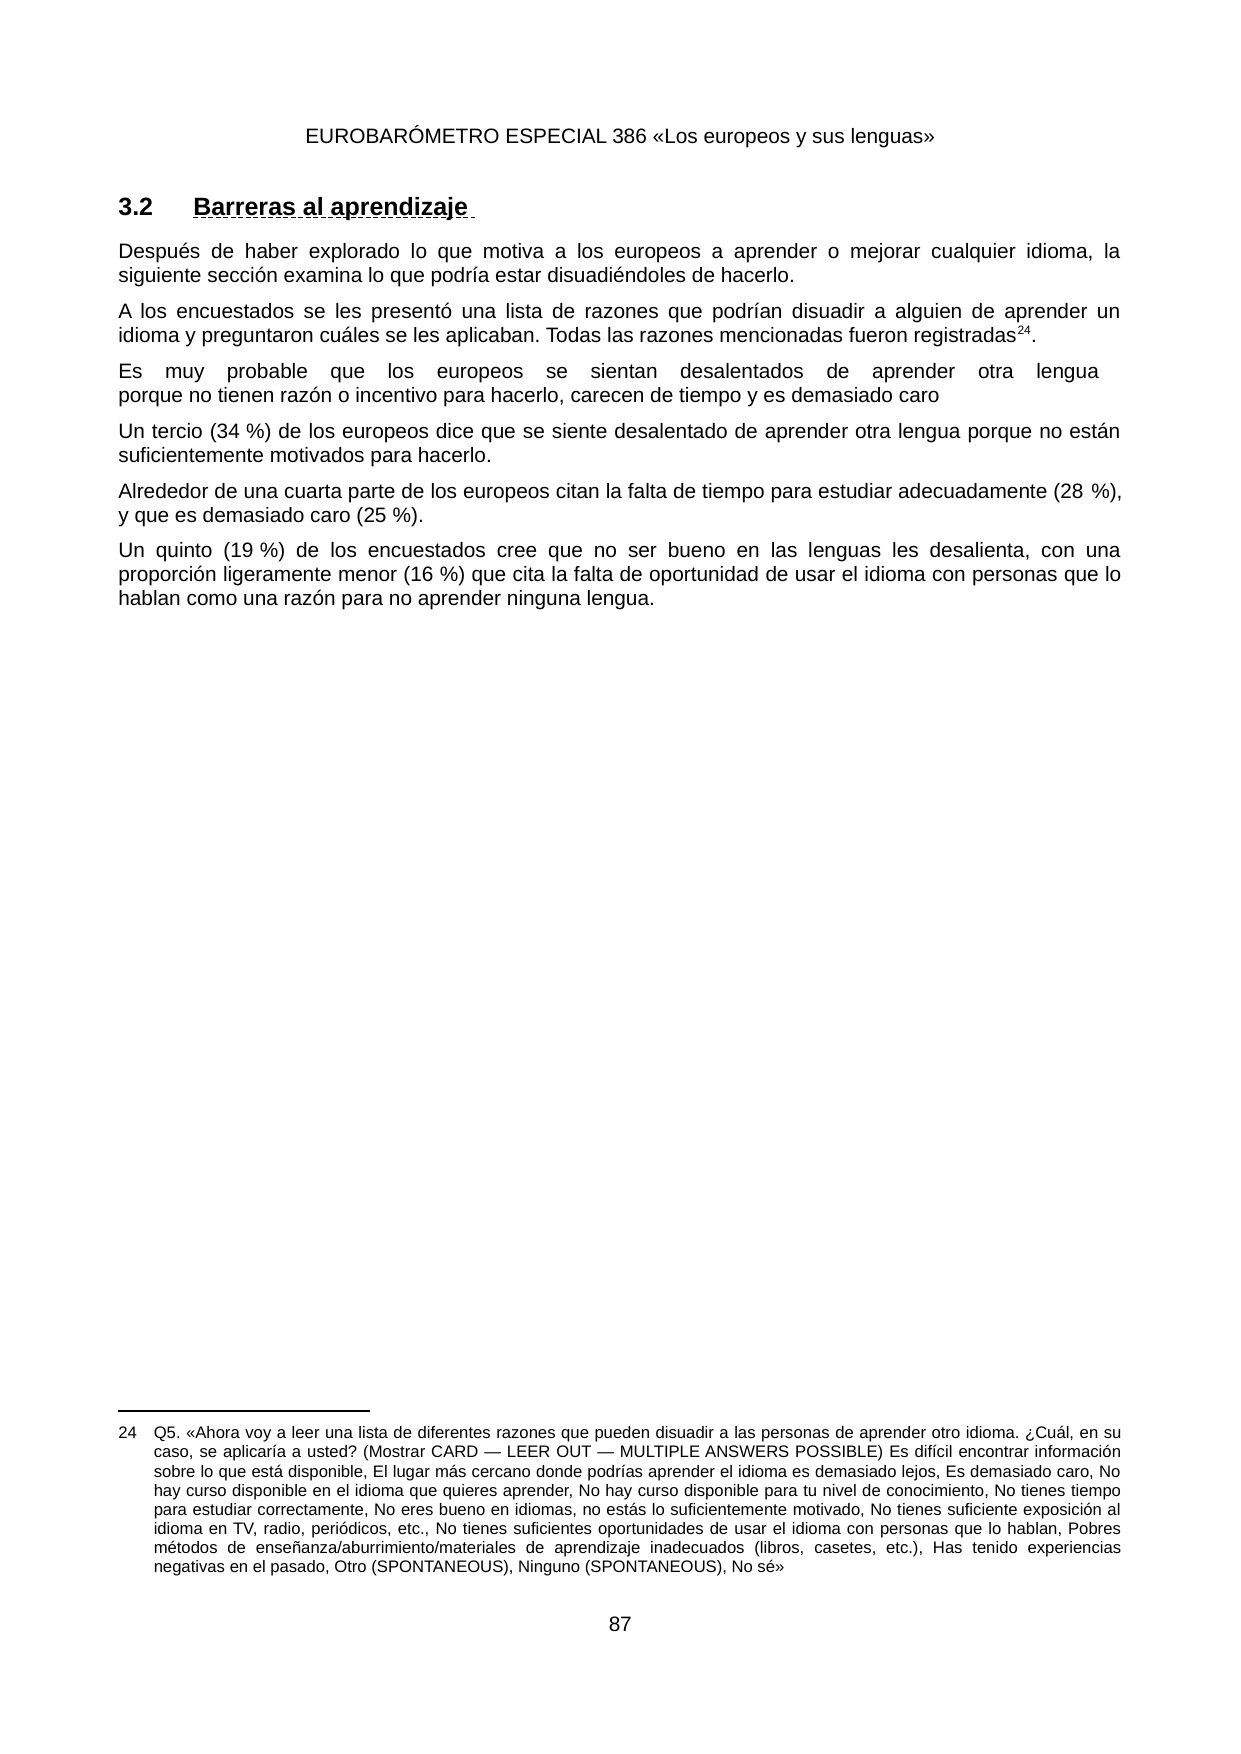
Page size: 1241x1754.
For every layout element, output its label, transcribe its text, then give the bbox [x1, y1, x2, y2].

text A los encuestados se les presentó una lista de razones que podrían disuadir a alguien de aprender un idioma y preguntaron cuáles se les aplicaban. Todas las razones mencionadas fueron registradas. [118, 299, 1122, 347]
text Un tercio (34 %) de los europeos dice que se siente desalentado de aprender otra lengua porque no están suficientemente motivados para hacerlo. [118, 419, 1122, 467]
text Después de haber explorado lo que motiva a los europeos a aprender o mejorar cualquier idioma, la siguiente sección examina lo que podría estar disuadiéndoles de hacerlo. [118, 239, 1122, 287]
text Q5. «Ahora voy a leer una lista de diferentes razones que pueden disuadir a las personas de aprender otro idioma. ¿Cuál, en su caso, se aplicaría a usted? (Mostrar CARD — LEER OUT — MULTIPLE ANSWERS POSSIBLE) Es difícil encontrar información sobre lo que está disponible, El lugar más cercano donde podrías aprender el idioma es demasiado lejos, Es demasiado caro, No hay curso disponible en el idioma que quieres aprender, No hay curso disponible para tu nivel de conocimiento, No tienes tiempo para estudiar correctamente, No eres bueno en idiomas, no estás lo suficientemente motivado, No tienes suficiente exposición al idioma en TV, radio, periódicos, etc., No tienes suficientes oportunidades de usar el idioma con personas que lo hablan, Pobres métodos de enseñanza/aburrimiento/materiales de aprendizaje inadecuados (libros, casetes, etc.), Has tenido experiencias negativas en el pasado, Otro (SPONTANEOUS), Ninguno (SPONTANEOUS), No sé» [118, 1423, 1122, 1576]
text Alrededor de una cuarta parte de los europeos citan la falta de tiempo para estudiar adecuadamente (28 %), y que es demasiado caro (25 %). [118, 478, 1122, 526]
subtitle Barreras al aprendizaje [118, 192, 1122, 221]
text Es muy probable que los europeos se sientan desalentados de aprender otra lengua porque no tienen razón o incentivo para hacerlo, carecen de tiempo y es demasiado caro [118, 359, 1122, 407]
text Un quinto (19 %) de los encuestados cree que no ser bueno en las lenguas les desalienta, con una proporción ligeramente menor (16 %) que cita la falta de oportunidad de usar el idioma con personas que lo hablan como una razón para no aprender ninguna lengua. [118, 538, 1122, 610]
